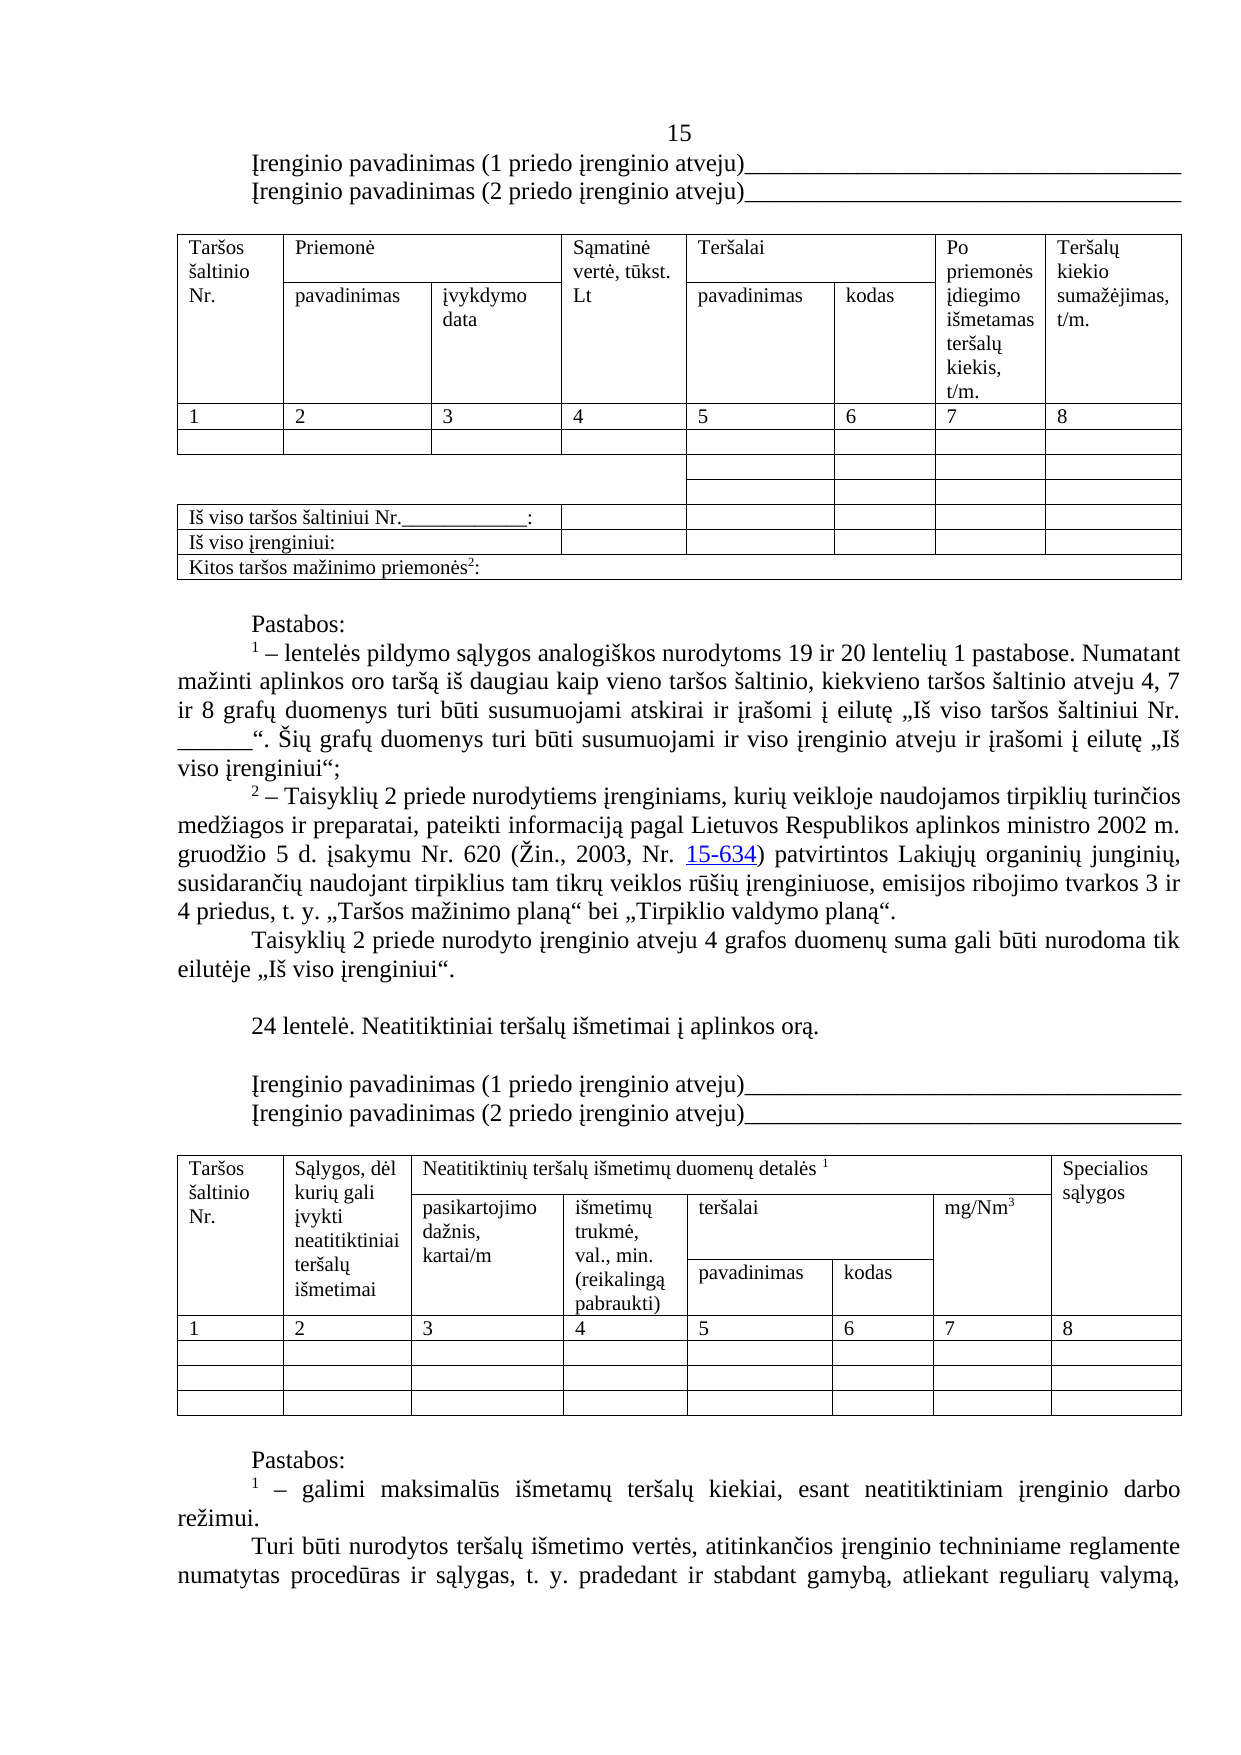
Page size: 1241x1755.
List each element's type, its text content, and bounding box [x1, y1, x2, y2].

table_cell 7 [934, 1316, 1051, 1340]
text Pastabos: [177, 609, 1181, 638]
table_cell [1046, 530, 1181, 554]
table_cell [687, 430, 834, 453]
table_header Taršos šaltinio Nr. [178, 1156, 283, 1315]
table_cell [934, 1341, 1051, 1365]
table_cell [178, 1391, 283, 1415]
table_cell [688, 1391, 832, 1415]
table_cell 5 [687, 404, 834, 428]
table_cell [284, 1391, 411, 1415]
table_cell [835, 505, 935, 529]
table_cell išmetimų trukmė, val., min. (reikalingą pabraukti) [564, 1195, 687, 1315]
table_cell [562, 430, 686, 453]
table_cell [833, 1366, 933, 1390]
table_cell [934, 1391, 1051, 1415]
text Įrenginio pavadinimas (2 priedo įrenginio atveju) [177, 1098, 1181, 1126]
table_cell [936, 530, 1045, 554]
table_cell [936, 455, 1045, 479]
table_cell 8 [1052, 1316, 1181, 1340]
table_cell 7 [936, 404, 1045, 428]
text Įrenginio pavadinimas (1 priedo įrenginio atveju) [177, 1069, 1181, 1098]
table_cell teršalai [688, 1195, 933, 1259]
table_cell [835, 480, 935, 504]
table_cell [687, 505, 834, 529]
table_cell [564, 1391, 687, 1415]
table_cell 6 [835, 404, 935, 428]
text Įrenginio pavadinimas (2 priedo įrenginio atveju) [177, 176, 1181, 205]
table_cell Kitos taršos mažinimo priemonės2: [178, 555, 1181, 579]
table_cell [687, 530, 834, 554]
table_cell [178, 430, 283, 453]
table_cell [178, 1341, 283, 1365]
table_cell 3 [432, 404, 561, 428]
table_cell 3 [412, 1316, 563, 1340]
table_cell [936, 430, 1045, 453]
table_cell [564, 1366, 687, 1390]
table_cell pavadinimas [688, 1260, 832, 1315]
table_cell 8 [1046, 404, 1181, 428]
text Įrenginio pavadinimas (1 priedo įrenginio atveju) [177, 148, 1181, 176]
table_cell [1052, 1366, 1181, 1390]
table_cell [412, 1391, 563, 1415]
table_cell Iš viso taršos šaltiniui Nr.____________: [178, 505, 561, 529]
table_cell mg/Nm3 [934, 1195, 1051, 1315]
table_cell [284, 1341, 411, 1365]
table_header Teršalų kiekio sumažėjimas, t/m. [1046, 235, 1181, 403]
table_cell [562, 530, 686, 554]
table_header Po priemonės įdiegimo išmetamas teršalų kiekis, t/m. [936, 235, 1045, 403]
table_cell [833, 1391, 933, 1415]
table_header Neatitiktinių teršalų išmetimų duomenų detalės 1 [412, 1156, 1051, 1193]
table_header Sąlygos, dėl kurių gali įvykti neatitiktiniai teršalų išmetimai [284, 1156, 411, 1315]
table_cell [564, 1341, 687, 1365]
table_cell [936, 480, 1045, 504]
table_cell [178, 1366, 283, 1390]
table_cell [1046, 455, 1181, 479]
text Taisyklių 2 priede nurodyto įrenginio atveju 4 grafos duomenų suma gali būti nurodoma tik eilutėje „Iš viso įrenginiui“. [177, 925, 1181, 983]
table_cell [833, 1341, 933, 1365]
table_cell [934, 1366, 1051, 1390]
table_header Teršalai [687, 235, 935, 282]
table_cell 1 [178, 1316, 283, 1340]
table_cell Iš viso įrenginiui: [178, 530, 561, 554]
table_cell [688, 1366, 832, 1390]
table_cell [835, 430, 935, 453]
table_cell [687, 455, 834, 479]
table_cell [936, 505, 1045, 529]
table_cell pavadinimas [687, 283, 834, 403]
table_cell [1046, 505, 1181, 529]
table_cell kodas [835, 283, 935, 403]
table_cell [432, 430, 561, 453]
text Pastabos: [177, 1445, 1181, 1474]
table_cell 4 [564, 1316, 687, 1340]
table_header Taršos šaltinio Nr. [178, 235, 283, 403]
table_cell 4 [562, 404, 686, 428]
table_cell [412, 1341, 563, 1365]
table_cell 1 [178, 404, 283, 428]
table_header Specialios sąlygos [1052, 1156, 1181, 1315]
table_header Sąmatinė vertė, tūkst. Lt [562, 235, 686, 403]
table_cell įvykdymo data [432, 283, 561, 403]
table_cell [284, 430, 431, 453]
table_cell 2 [284, 404, 431, 428]
table_cell [835, 530, 935, 554]
text 1 – lentelės pildymo sąlygos analogiškos nurodytoms 19 ir 20 lentelių 1 pastabose. Numatant mažinti aplinkos oro taršą iš daugiau kaip vieno taršos šaltinio, kiekvieno taršos šaltinio atveju 4, 7 ir 8 grafų duomenys turi būti susumuojami atskirai ir įrašomi į eilutę „Iš viso taršos šaltiniui Nr. ______“. Šių grafų duomenys turi būti susumuojami ir viso įrenginio atveju ir įrašomi į eilutę „Iš viso įrenginiui“; [177, 638, 1181, 781]
table_cell 6 [833, 1316, 933, 1340]
table_cell [1052, 1391, 1181, 1415]
table_cell [284, 1366, 411, 1390]
table_cell pasikartojimo dažnis, kartai/m [412, 1195, 563, 1315]
text Turi būti nurodytos teršalų išmetimo vertės, atitinkančios įrenginio techniniame reglamente numatytas procedūras ir sąlygas, t. y. pradedant ir stabdant gamybą, atliekant reguliarų valymą, [177, 1531, 1181, 1589]
table_cell [412, 1366, 563, 1390]
text 2 – Taisyklių 2 priede nurodytiems įrenginiams, kurių veikloje naudojamos tirpiklių turinčios medžiagos ir preparatai, pateikti informaciją pagal Lietuvos Respublikos aplinkos ministro 2002 m. gruodžio 5 d. įsakymu Nr. 620 (Žin., 2003, Nr. 15-634) patvirtintos Lakiųjų organinių junginių, susidarančių naudojant tirpiklius tam tikrų veiklos rūšių įrenginiuose, emisijos ribojimo tvarkos 3 ir 4 priedus, t. y. „Taršos mažinimo planą“ bei „Tirpiklio valdymo planą“. [177, 781, 1181, 925]
table_cell [562, 505, 686, 529]
table_header Priemonė [284, 235, 561, 282]
table_cell [1046, 480, 1181, 504]
text 24 lentelė. Neatitiktiniai teršalų išmetimai į aplinkos orą. [177, 1011, 1181, 1040]
table_cell kodas [833, 1260, 933, 1315]
table_cell [835, 455, 935, 479]
table_cell [1052, 1341, 1181, 1365]
table_cell 2 [284, 1316, 411, 1340]
table_cell 5 [688, 1316, 832, 1340]
table_cell [688, 1341, 832, 1365]
table_cell [687, 480, 834, 504]
table_cell pavadinimas [284, 283, 431, 403]
table_cell [1046, 430, 1181, 453]
text 1 – galimi maksimalūs išmetamų teršalų kiekiai, esant neatitiktiniam įrenginio darbo režimui. [177, 1474, 1181, 1531]
